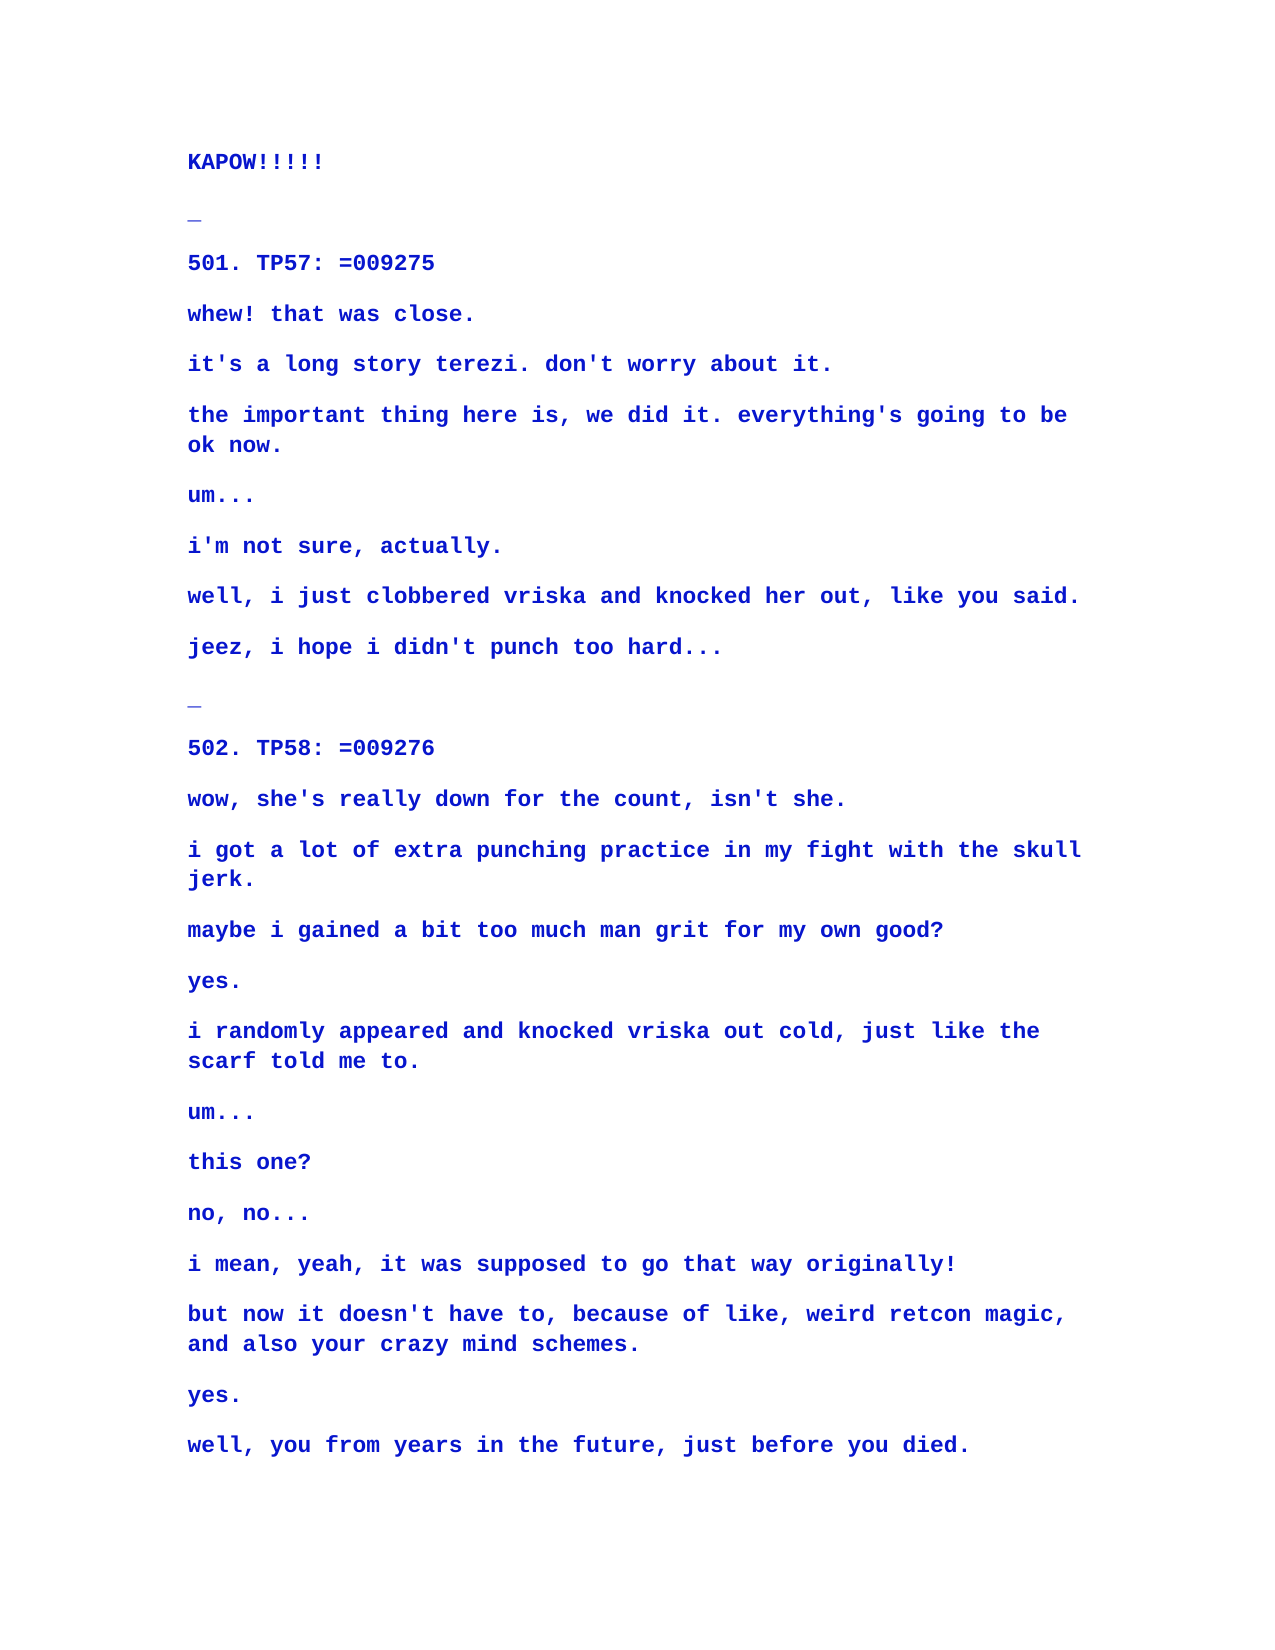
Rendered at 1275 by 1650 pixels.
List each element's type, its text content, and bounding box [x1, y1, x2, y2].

text i randomly appeared and knocked vriska out cold, just like the scarf told me to. [187, 1019, 1087, 1075]
text jeez, i hope i didn't punch too hard... [187, 635, 1087, 661]
text _ [187, 201, 1087, 227]
text it's a long story terezi. don't worry about it. [187, 352, 1087, 378]
text well, i just clobbered vriska and knocked her out, like you said. [187, 585, 1087, 611]
text i mean, yeah, it was supposed to go that way originally! [187, 1252, 1087, 1278]
text 501. TP57: =009275 [187, 251, 1087, 277]
text 502. TP58: =009276 [187, 737, 1087, 763]
text this one? [187, 1151, 1087, 1177]
text um... [187, 483, 1087, 509]
text well, you from years in the future, just before you died. [187, 1433, 1087, 1459]
text _ [187, 686, 1087, 712]
text no, no... [187, 1201, 1087, 1227]
text KAPOW!!!!! [187, 150, 1087, 176]
text yes. [187, 1383, 1087, 1409]
text whew! that was close. [187, 302, 1087, 328]
text the important thing here is, we did it. everything's going to be ok now. [187, 403, 1087, 459]
text i'm not sure, actually. [187, 534, 1087, 560]
text maybe i gained a bit too much man grit for my own good? [187, 918, 1087, 944]
text wow, she's really down for the count, isn't she. [187, 787, 1087, 813]
text but now it doesn't have to, because of like, weird retcon magic, and also your crazy mind schemes. [187, 1302, 1087, 1358]
text um... [187, 1100, 1087, 1126]
text yes. [187, 969, 1087, 995]
text i got a lot of extra punching practice in my fight with the skull jerk. [187, 838, 1087, 894]
